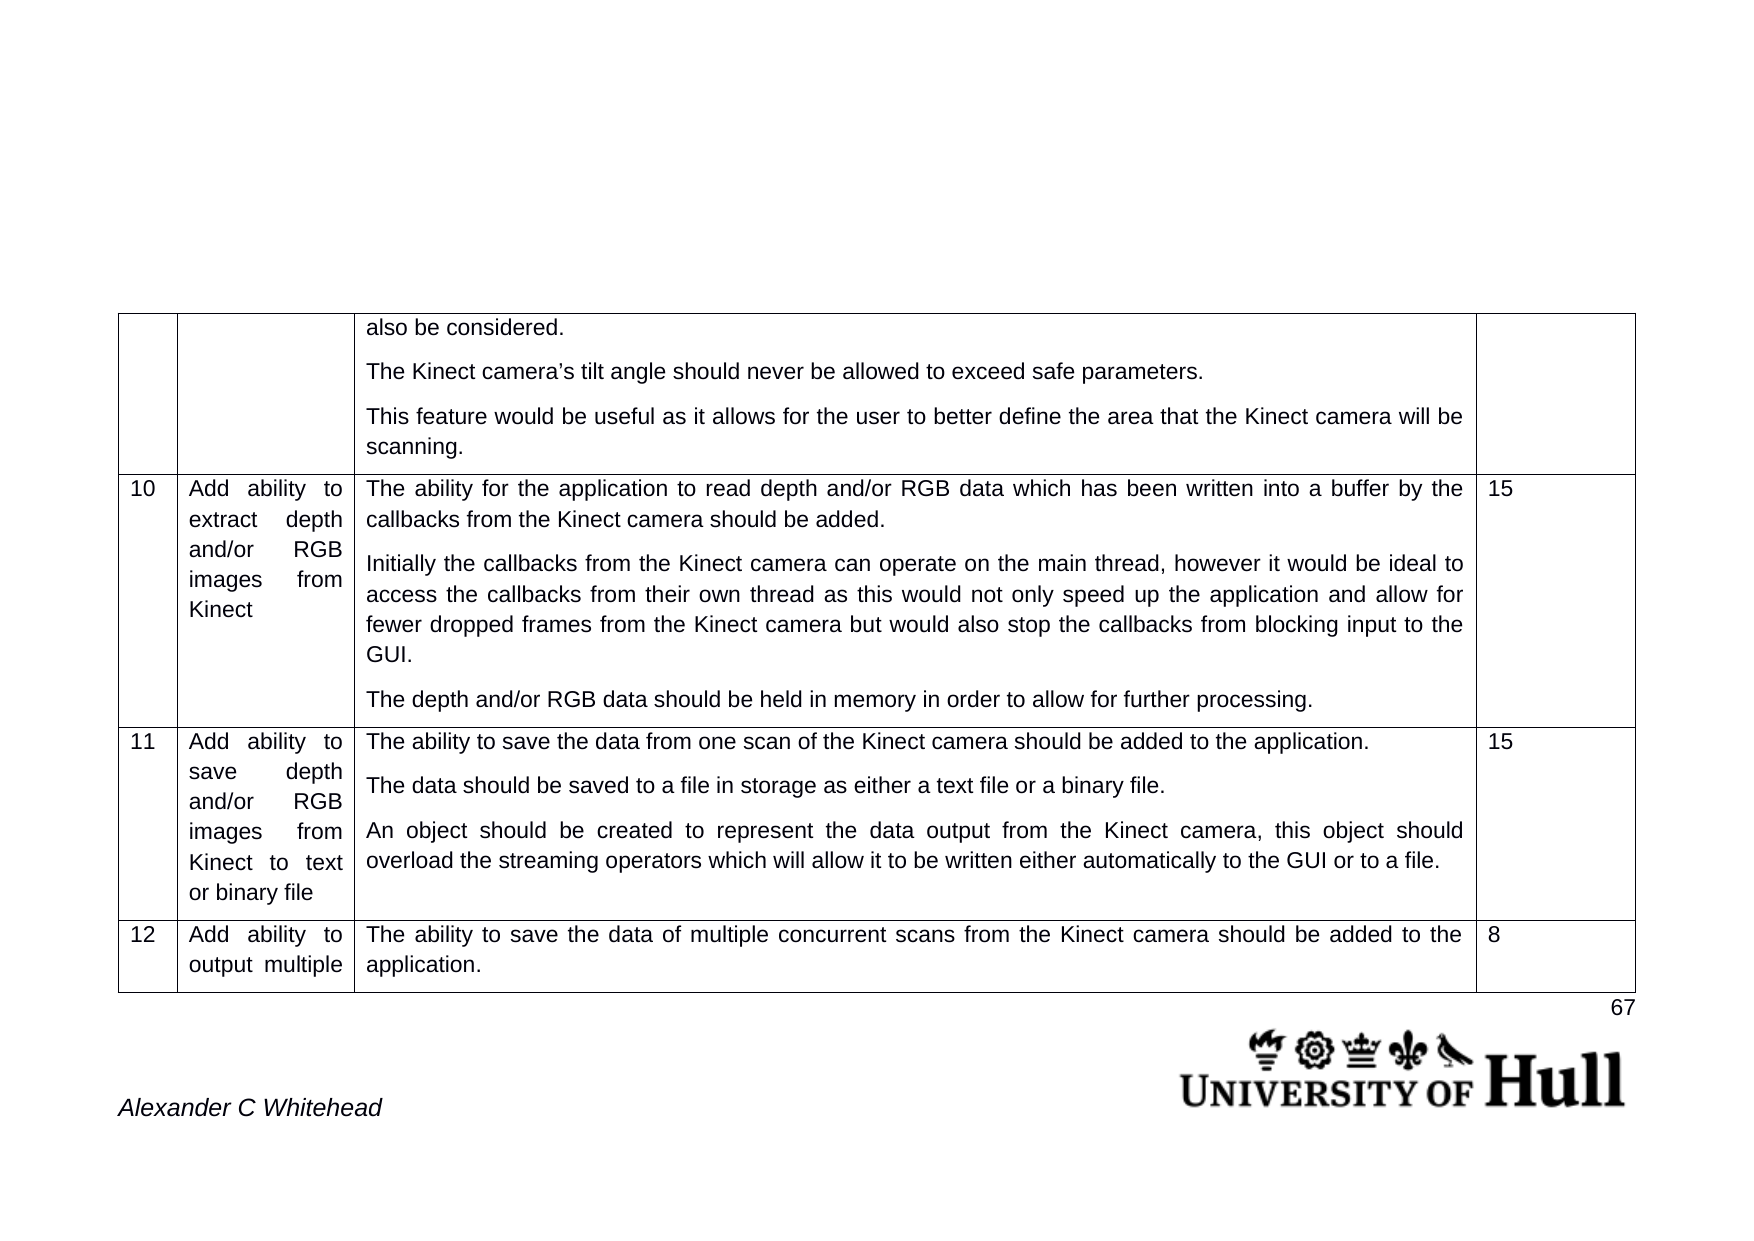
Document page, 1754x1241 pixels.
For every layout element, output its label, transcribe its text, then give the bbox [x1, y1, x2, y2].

table_cell 12 [119, 921, 177, 992]
table_cell 15 [1477, 728, 1635, 920]
table_cell 15 [1477, 475, 1635, 727]
table_cell Add ability to output multiple [178, 921, 354, 992]
table_cell [119, 314, 177, 474]
table_cell The ability for the application to read depth and/or RGB data which has been written into a buffer by the callbacks from the Kinect camera should be added. Initially the callbacks from the Kinect camera can operate on the main thread, however it would be ideal to access the callbacks from their own thread as this would not only speed up the application and allow for fewer dropped frames from the Kinect camera but would also stop the callbacks from blocking input to the GUI. The depth and/or RGB data should be held in memory in order to allow for further processing. [355, 475, 1476, 727]
table_cell Add ability to extract depth and/or RGB images from Kinect [178, 475, 354, 727]
table_cell The ability to save the data of multiple concurrent scans from the Kinect camera should be added to the application. [355, 921, 1476, 992]
table_cell 10 [119, 475, 177, 727]
table_cell [1477, 314, 1635, 474]
table_cell [178, 314, 354, 474]
picture [1173, 1020, 1634, 1117]
table_cell 8 [1477, 921, 1635, 992]
table_cell The ability to save the data from one scan of the Kinect camera should be added to the application. The data should be saved to a file in storage as either a text file or a binary file. An object should be created to represent the data output from the Kinect camera, this object should overload the streaming operators which will allow it to be written either automatically to the GUI or to a file. [355, 728, 1476, 920]
table_cell Add ability to save depth and/or RGB images from Kinect to text or binary file [178, 728, 354, 920]
table_cell also be considered. The Kinect camera’s tilt angle should never be allowed to exceed safe parameters. This feature would be useful as it allows for the user to better define the area that the Kinect camera will be scanning. [355, 314, 1476, 474]
table_cell 11 [119, 728, 177, 920]
